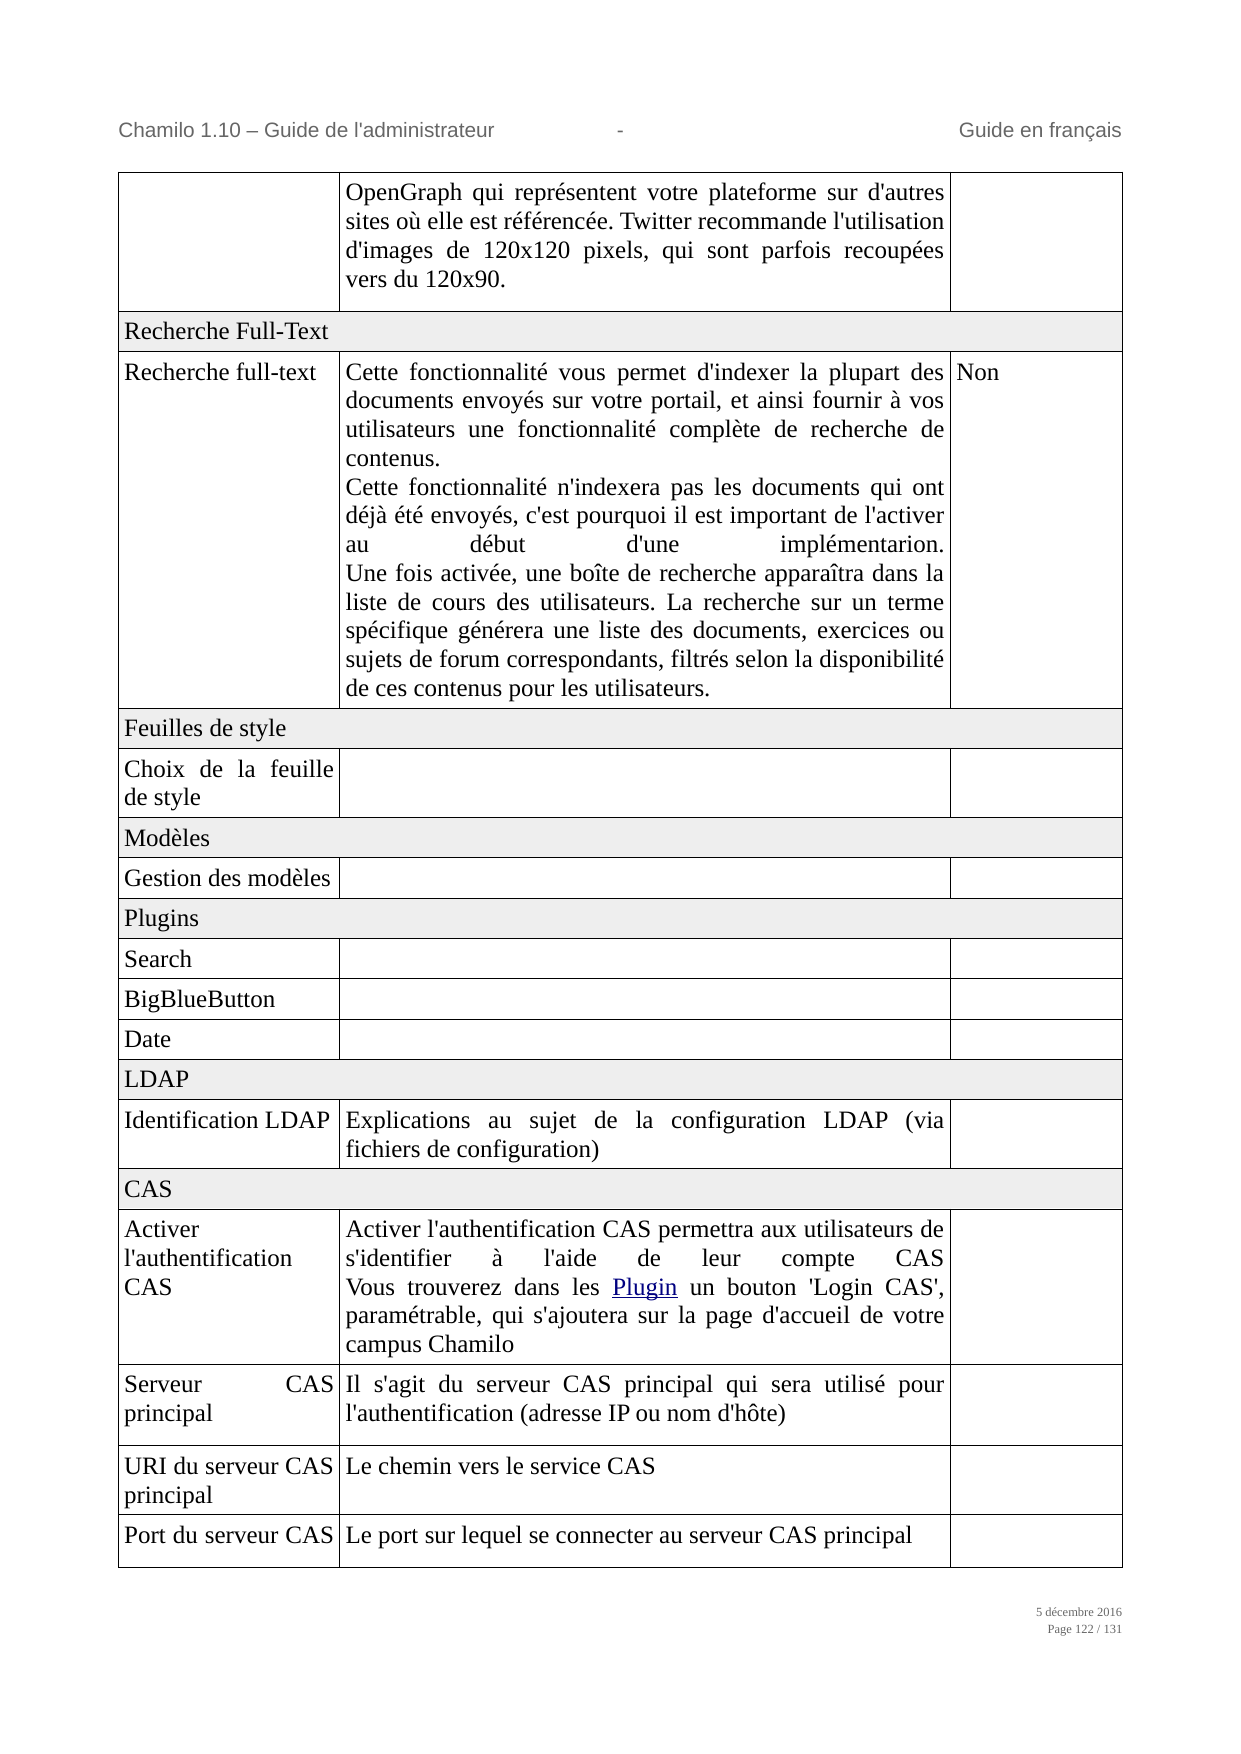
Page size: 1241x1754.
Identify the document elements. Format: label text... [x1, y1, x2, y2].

table_cell [951, 979, 1122, 1018]
table_cell OpenGraph qui représentent votre plateforme sur d'autres sites où elle est référencée. Twitter recommande l'utilisation d'images de 120x120 pixels, qui sont parfois recoupées vers du 120x90. [340, 173, 950, 311]
table_cell Modèles [119, 818, 1122, 857]
table_cell [951, 858, 1122, 897]
table_cell Feuilles de style [119, 709, 1122, 748]
table_cell LDAP [119, 1060, 1122, 1099]
table_cell Gestion des modèles [119, 858, 339, 897]
table_cell Recherche Full-Text [119, 312, 1122, 351]
table_cell Date [119, 1020, 339, 1059]
table_cell [951, 939, 1122, 978]
table_cell Identification LDAP [119, 1100, 339, 1168]
table_cell [951, 1365, 1122, 1445]
table_cell Plugins [119, 899, 1122, 938]
table_cell [340, 749, 950, 817]
table_cell [340, 939, 950, 978]
table_cell [951, 1210, 1122, 1364]
table_cell Le port sur lequel se connecter au serveur CAS principal [340, 1515, 950, 1567]
table_cell URI du serveur CAS principal [119, 1446, 339, 1514]
table_cell [951, 1515, 1122, 1567]
table_cell [951, 1446, 1122, 1514]
table_cell [340, 1020, 950, 1059]
table_cell Activer l'authentification CAS [119, 1210, 339, 1364]
table_cell CAS [119, 1169, 1122, 1208]
table_cell [340, 979, 950, 1018]
table_cell Cette fonctionnalité vous permet d'indexer la plupart des documents envoyés sur votre portail, et ainsi fournir à vos utilisateurs une fonctionnalité complète de recherche de contenus. Cette fonctionnalité n'indexera pas les documents qui ont déjà été envoyés, c'est pourquoi il est important de l'activer au début d'une implémentarion. Une fois activée, une boîte de recherche apparaîtra dans la liste de cours des utilisateurs. La recherche sur un terme spécifique générera une liste des documents, exercices ou sujets de forum correspondants, filtrés selon la disponibilité de ces contenus pour les utilisateurs. [340, 352, 950, 707]
table_cell Serveur CAS principal [119, 1365, 339, 1445]
table_cell [951, 749, 1122, 817]
table_cell Choix de la feuille de style [119, 749, 339, 817]
table_cell BigBlueButton [119, 979, 339, 1018]
table_cell [951, 173, 1122, 311]
table_cell [340, 858, 950, 897]
table_cell [951, 1100, 1122, 1168]
table_cell Recherche full-text [119, 352, 339, 707]
table_cell Non [951, 352, 1122, 707]
table_cell [119, 173, 339, 311]
table_cell Il s'agit du serveur CAS principal qui sera utilisé pour l'authentification (adresse IP ou nom d'hôte) [340, 1365, 950, 1445]
table_cell Activer l'authentification CAS permettra aux utilisateurs de s'identifier à l'aide de leur compte CAS Vous trouverez dans les Plugin un bouton 'Login CAS', paramétrable, qui s'ajoutera sur la page d'accueil de votre campus Chamilo [340, 1210, 950, 1364]
table_cell Le chemin vers le service CAS [340, 1446, 950, 1514]
table_cell Search [119, 939, 339, 978]
table_cell [951, 1020, 1122, 1059]
table_cell Explications au sujet de la configuration LDAP (via fichiers de configuration) [340, 1100, 950, 1168]
table_cell Port du serveur CAS [119, 1515, 339, 1567]
